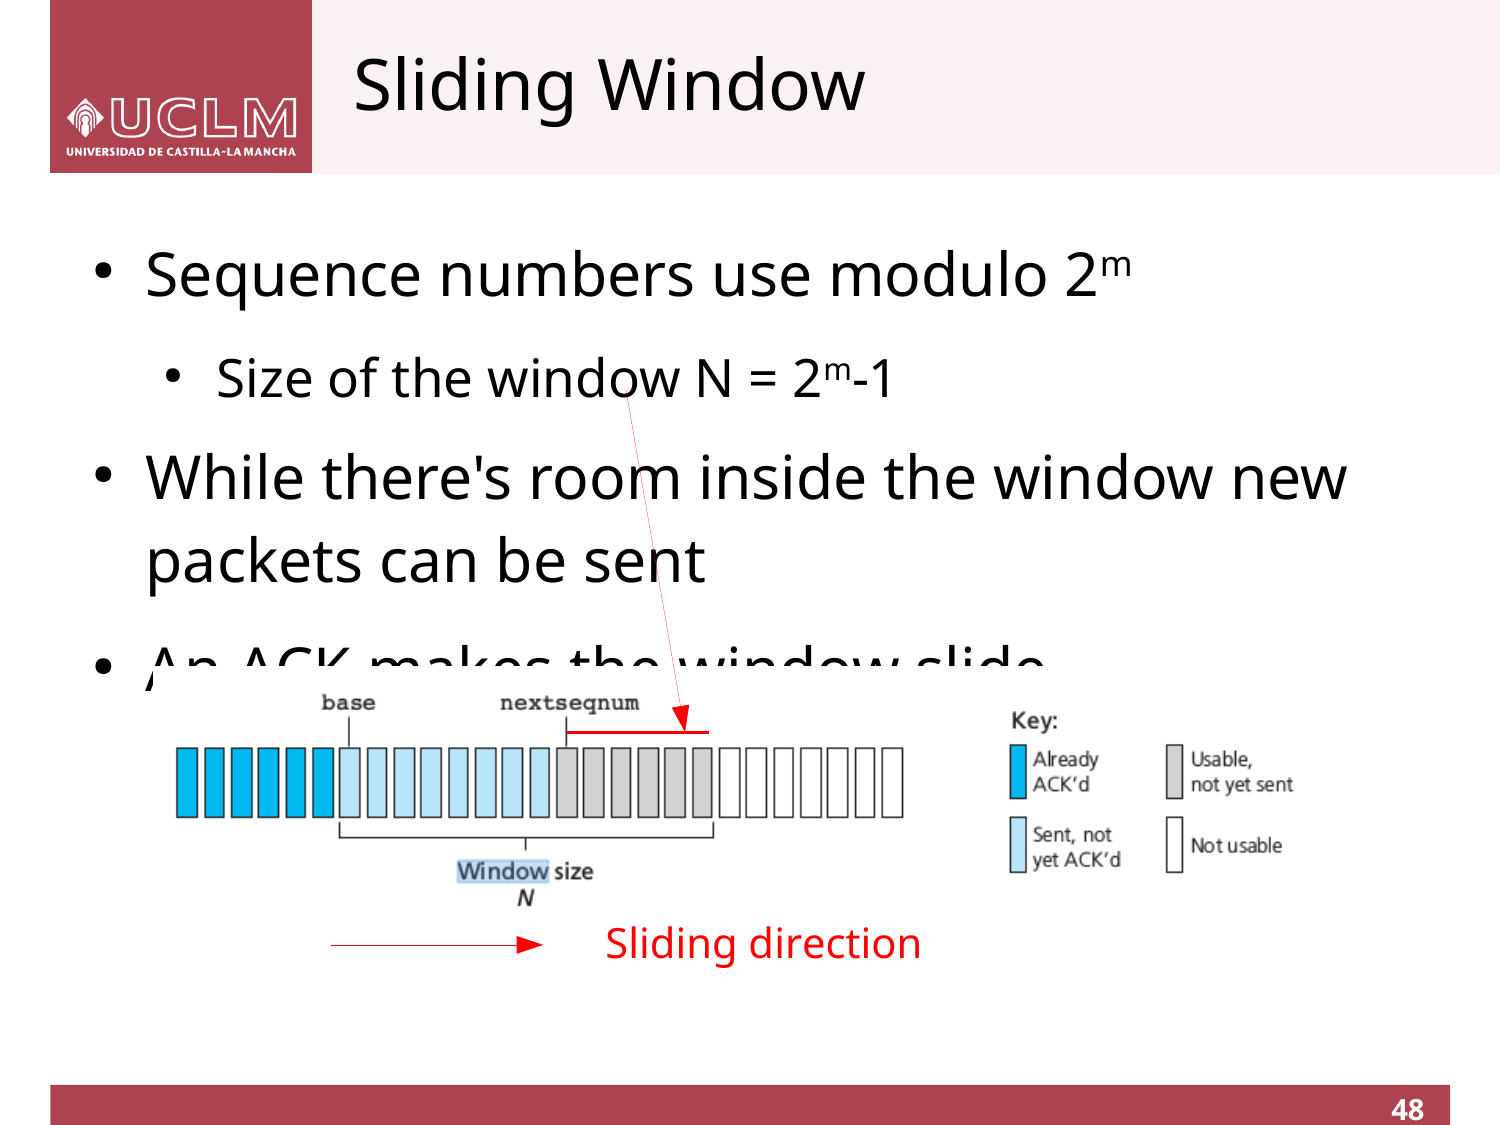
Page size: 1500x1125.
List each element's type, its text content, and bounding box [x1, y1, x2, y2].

text_box Sliding direction [590, 909, 911, 975]
title Sliding Window [353, 6, 1425, 168]
list Sequence numbers use modulo 2m Size of the window N = 2m-1 While there's room inside the window new packets can be sent An ACK makes the window slide [74, 231, 1425, 884]
picture [153, 666, 1307, 922]
picture [50, 0, 312, 173]
